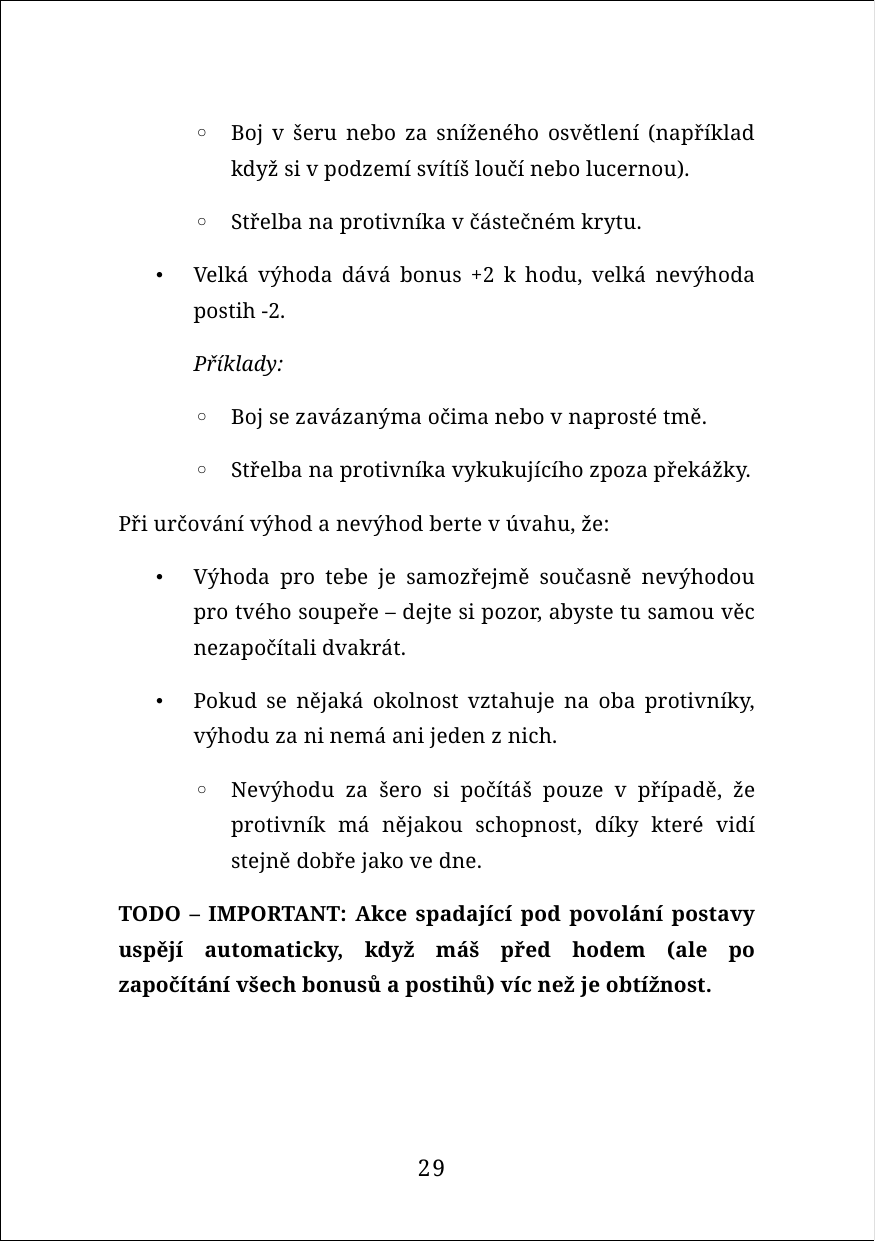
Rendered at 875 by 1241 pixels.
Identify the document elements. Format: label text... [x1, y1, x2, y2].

list Výhoda pro tebe je samozřejmě současně nevýhodou pro tvého soupeře – dejte si pozor, abyste tu samou věc nezapočítali dvakrát. [156, 562, 756, 661]
list Nevýhodu za šero si počítáš pouze v případě, že protivník má nějakou schopnost, díky které vidí stejně dobře jako ve dne. [193, 775, 756, 874]
list Střelba na protivníka vykukujícího zpoza překážky. [193, 455, 756, 484]
list Velká výhoda dává bonus +2 k hodu, velká nevýhoda postih -2. [156, 260, 756, 324]
list Příklady: [156, 349, 756, 377]
text TODO – IMPORTANT: Akce spadající pod povolání postavy uspějí automaticky, když máš před hodem (ale po započítání všech bonusů a postihů) víc než je obtížnost. [118, 899, 756, 999]
text Při určování výhod a nevýhod berte v úvahu, že: [118, 509, 756, 537]
list Pokud se nějaká okolnost vztahuje na oba protivníky, výhodu za ni nemá ani jeden z nich. [156, 686, 756, 750]
list Boj v šeru nebo za sníženého osvětlení (například když si v podzemí svítíš loučí nebo lucernou). [193, 118, 756, 182]
list Boj se zavázanýma očima nebo v naprosté tmě. [193, 402, 756, 431]
list Střelba na protivníka v částečném krytu. [193, 207, 756, 235]
